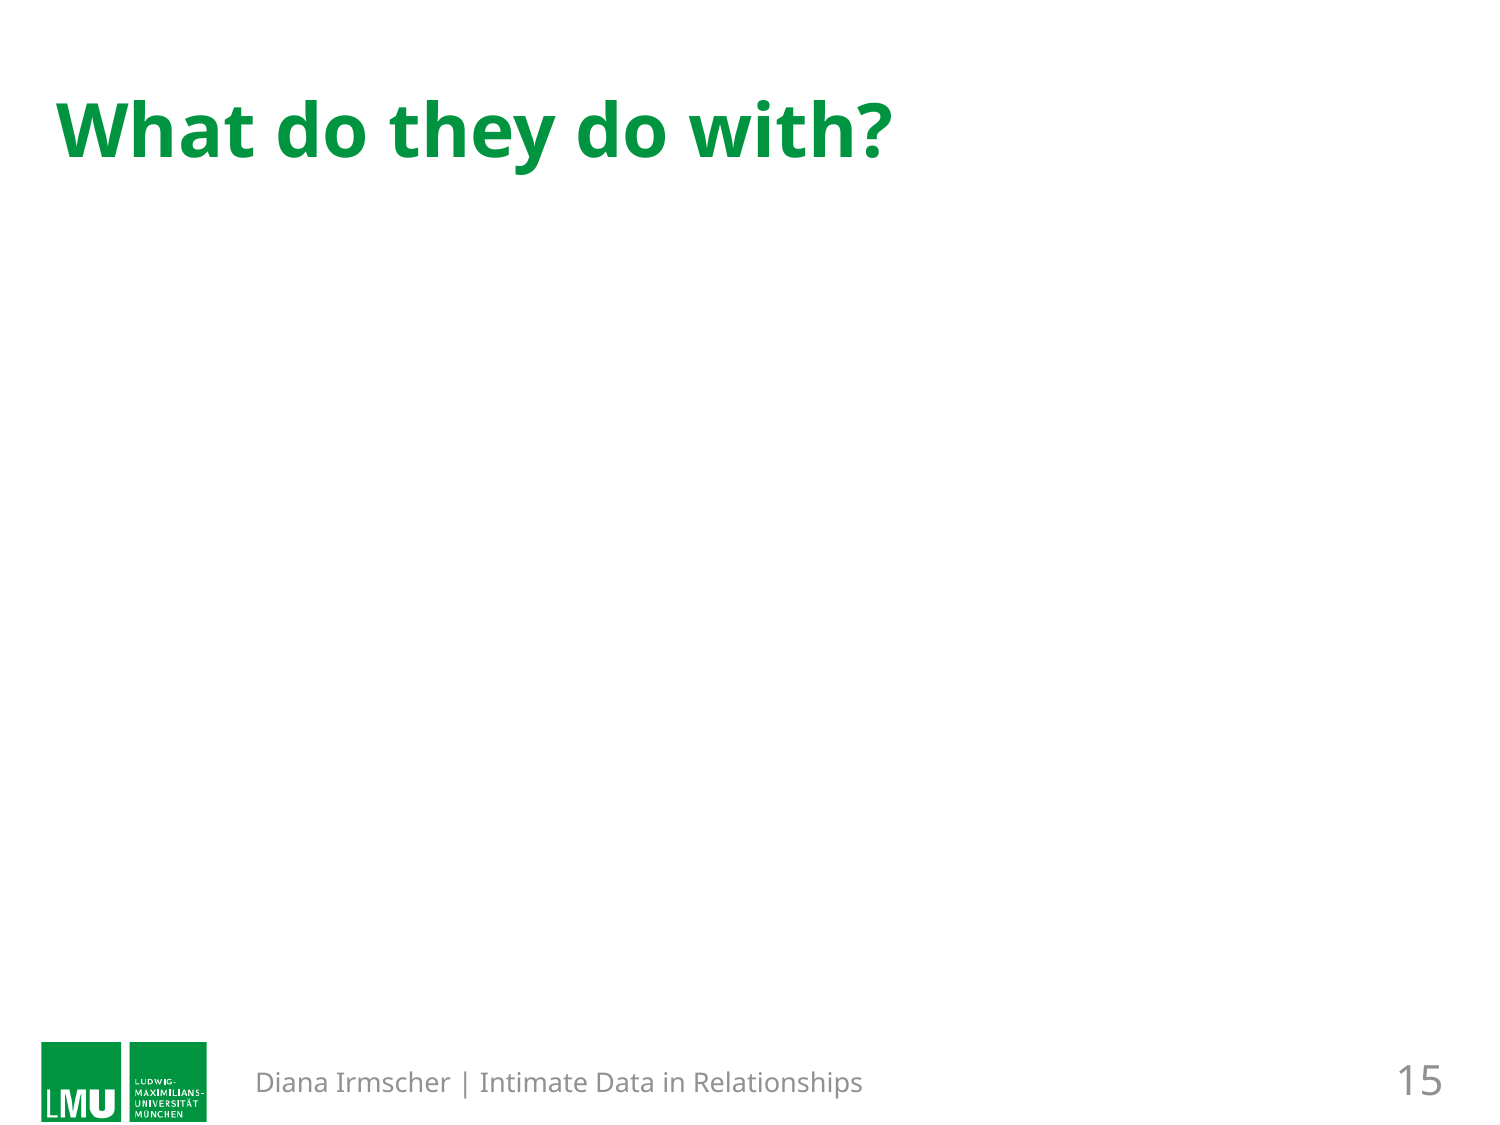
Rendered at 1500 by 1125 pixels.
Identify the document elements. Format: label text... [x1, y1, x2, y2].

slide_number [1014, 1046, 1459, 1117]
title What do they do with? [41, 37, 1459, 217]
footer Diana Irmscher | Intimate Data in Relationships [240, 1046, 963, 1117]
